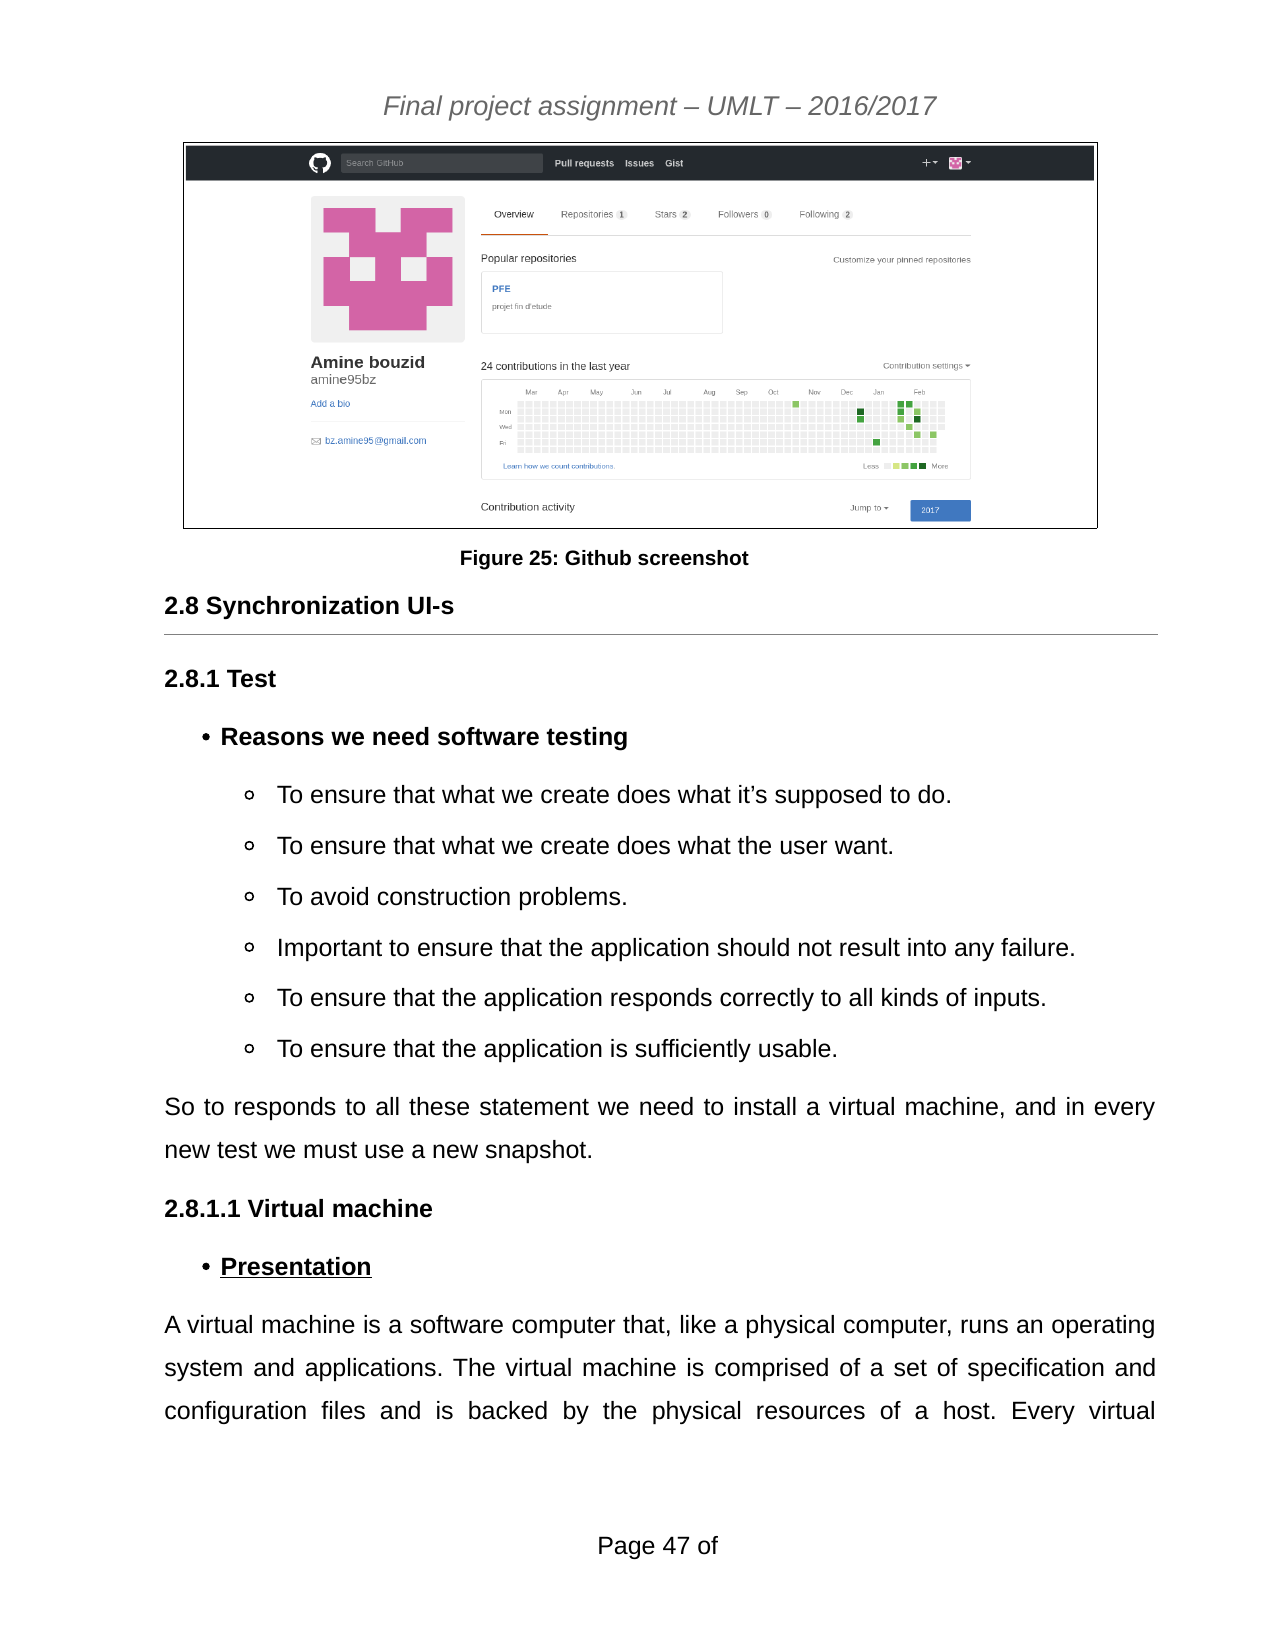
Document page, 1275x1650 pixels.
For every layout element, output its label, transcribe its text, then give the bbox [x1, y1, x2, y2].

list Important to ensure that the application should not result into any failure. [239, 933, 1158, 961]
text Figure 25: Github screenshot [164, 525, 1158, 571]
subtitle 2.8.1 Test [164, 664, 1158, 693]
list To ensure that what we create does what the user want. [239, 831, 1158, 860]
list To ensure that the application responds correctly to all kinds of inputs. [239, 983, 1158, 1012]
text [184, 143, 1097, 528]
list To ensure that the application is sufficiently usable. [239, 1034, 1158, 1063]
list To avoid construction problems. [239, 882, 1158, 911]
list Reasons we need software testing [202, 722, 1158, 751]
list Presentation [202, 1252, 1158, 1281]
text A virtual machine is a software computer that, like a physical computer, runs an operating system and applications. The virtual machine is comprised of a set of specification and configuration files and is backed by the physical resources of a host. Every virtual [164, 1310, 1158, 1425]
picture [185, 145, 1094, 525]
list To ensure that what we create does what it’s supposed to do. [239, 780, 1158, 809]
subtitle 2.8 Synchronization UI-s [164, 591, 1158, 620]
subtitle 2.8.1.1 Virtual machine [164, 1193, 1158, 1222]
text So to responds to all these statement we need to install a virtual machine, and in every new test we must use a new snapshot. [164, 1092, 1158, 1164]
